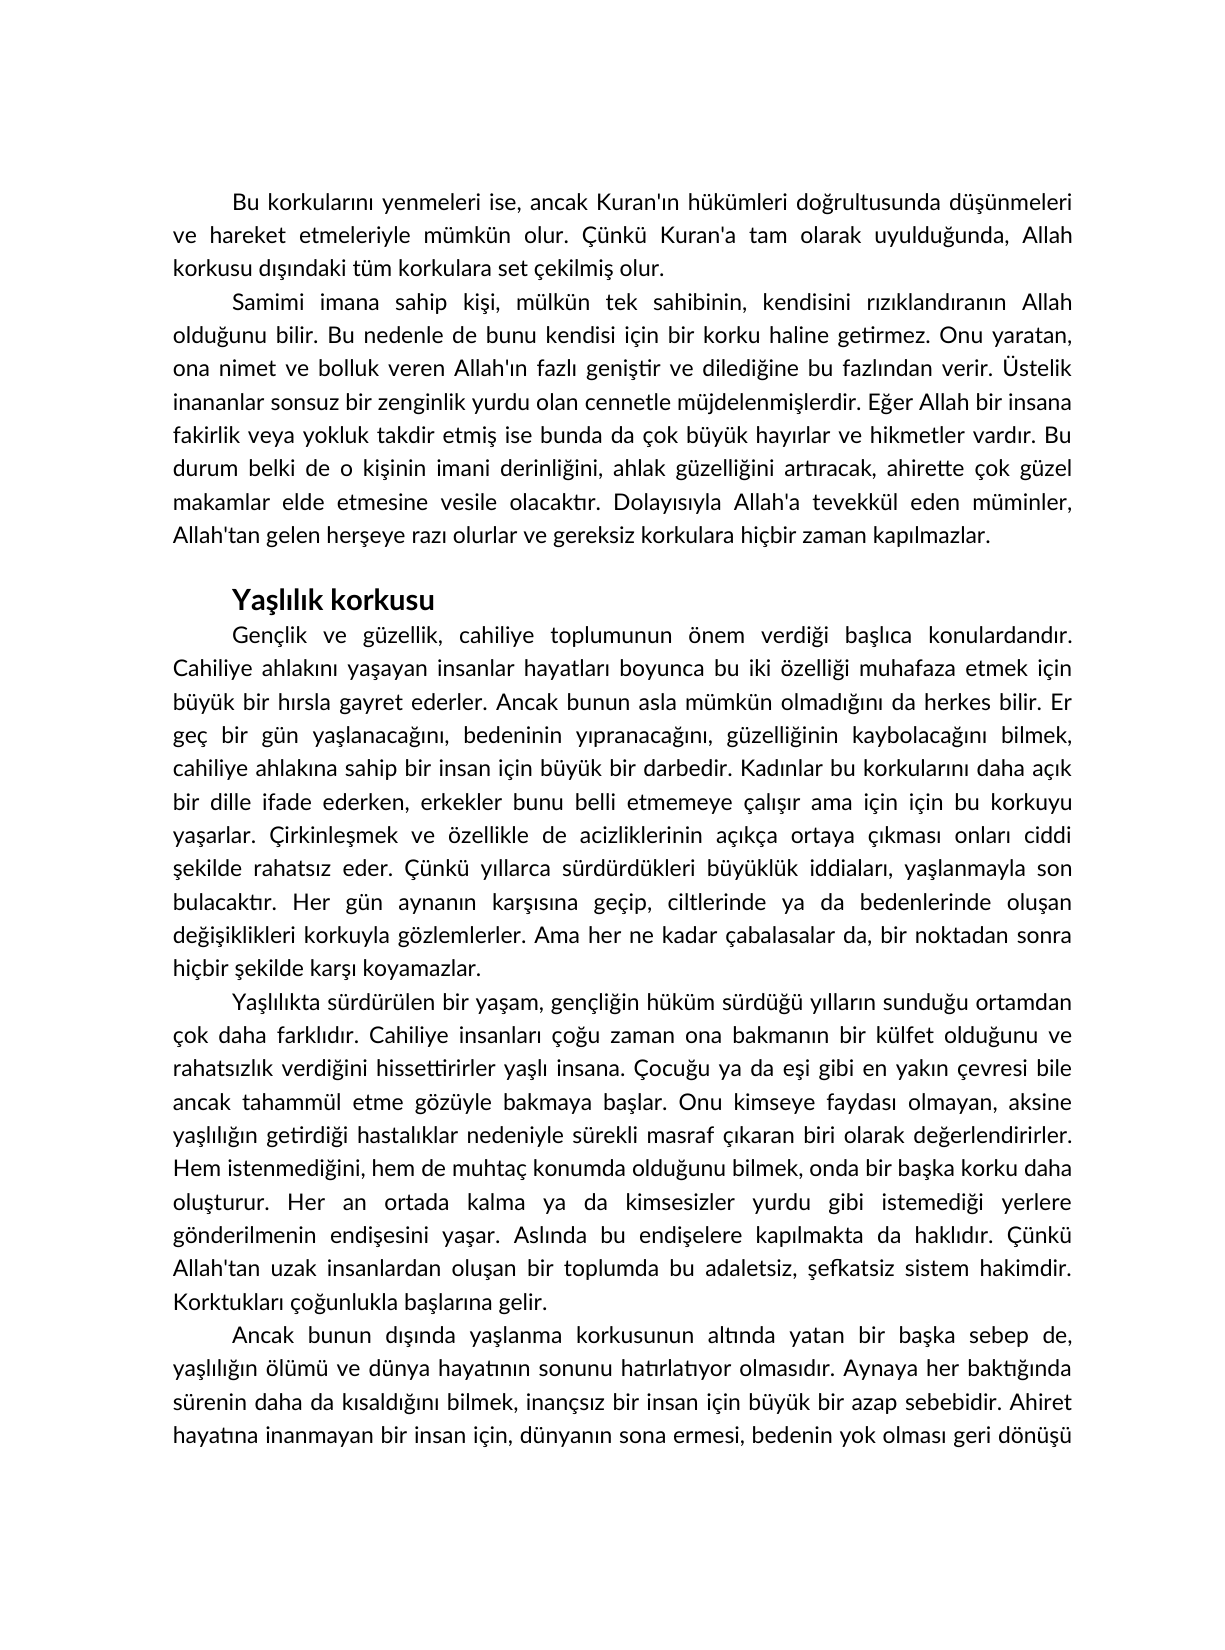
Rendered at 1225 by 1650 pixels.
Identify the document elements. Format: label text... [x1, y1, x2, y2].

text Gençlik ve güzellik, cahiliye toplumunun önem verdiği başlıca konulardandır. Cahiliye ahlakını yaşayan insanlar hayatları boyunca bu iki özelliği muhafaza etmek için büyük bir hırsla gayret ederler. Ancak bunun asla mümkün olmadığını da herkes bilir. Er geç bir gün yaşlanacağını, bedeninin yıpranacağını, güzelliğinin kaybolacağını bilmek, cahiliye ahlakına sahip bir insan için büyük bir darbedir. Kadınlar bu korkularını daha açık bir dille ifade ederken, erkekler bunu belli etmemeye çalışır ama için için bu korkuyu yaşarlar. Çirkinleşmek ve özellikle de acizliklerinin açıkça ortaya çıkması onları ciddi şekilde rahatsız eder. Çünkü yıllarca sürdürdükleri büyüklük iddiaları, yaşlanmayla son bulacaktır. Her gün aynanın karşısına geçip, ciltlerinde ya da bedenlerinde oluşan değişiklikleri korkuyla gözlemlerler. Ama her ne kadar çabalasalar da, bir noktadan sonra hiçbir şekilde karşı koyamazlar. [173, 617, 1073, 983]
text Ancak bunun dışında yaşlanma korkusunun altında yatan bir başka sebep de, yaşlılığın ölümü ve dünya hayatının sonunu hatırlatıyor olmasıdır. Aynaya her baktığında sürenin daha da kısaldığını bilmek, inançsız bir insan için büyük bir azap sebebidir. Ahiret hayatına inanmayan bir insan için, dünyanın sona ermesi, bedenin yok olması geri dönüşü [173, 1317, 1073, 1450]
text Yaşlılıkta sürdürülen bir yaşam, gençliğin hüküm sürdüğü yılların sunduğu ortamdan çok daha farklıdır. Cahiliye insanları çoğu zaman ona bakmanın bir külfet olduğunu ve rahatsızlık verdiğini hissettirirler yaşlı insana. Çocuğu ya da eşi gibi en yakın çevresi bile ancak tahammül etme gözüyle bakmaya başlar. Onu kimseye faydası olmayan, aksine yaşlılığın getirdiği hastalıklar nedeniyle sürekli masraf çıkaran biri olarak değerlendirirler. Hem istenmediğini, hem de muhtaç konumda olduğunu bilmek, onda bir başka korku daha oluşturur. Her an ortada kalma ya da kimsesizler yurdu gibi istemediği yerlere gönderilmenin endişesini yaşar. Aslında bu endişelere kapılmakta da haklıdır. Çünkü Allah'tan uzak insanlardan oluşan bir toplumda bu adaletsiz, şefkatsiz sistem hakimdir. Korktukları çoğunlukla başlarına gelir. [173, 983, 1073, 1317]
subtitle Yaşlılık korkusu [173, 583, 1073, 617]
text Bu korkularını yenmeleri ise, ancak Kuran'ın hükümleri doğrultusunda düşünmeleri ve hareket etmeleriyle mümkün olur. Çünkü Kuran'a tam olarak uyulduğunda, Allah korkusu dışındaki tüm korkulara set çekilmiş olur. [173, 183, 1073, 283]
text Samimi imana sahip kişi, mülkün tek sahibinin, kendisini rızıklandıranın Allah olduğunu bilir. Bu nedenle de bunu kendisi için bir korku haline getirmez. Onu yaratan, ona nimet ve bolluk veren Allah'ın fazlı geniştir ve dilediğine bu fazlından verir. Üstelik inananlar sonsuz bir zenginlik yurdu olan cennetle müjdelenmişlerdir. Eğer Allah bir insana fakirlik veya yokluk takdir etmiş ise bunda da çok büyük hayırlar ve hikmetler vardır. Bu durum belki de o kişinin imani derinliğini, ahlak güzelliğini artıracak, ahirette çok güzel makamlar elde etmesine vesile olacaktır. Dolayısıyla Allah'a tevekkül eden müminler, Allah'tan gelen herşeye razı olurlar ve gereksiz korkulara hiçbir zaman kapılmazlar. [173, 283, 1073, 550]
